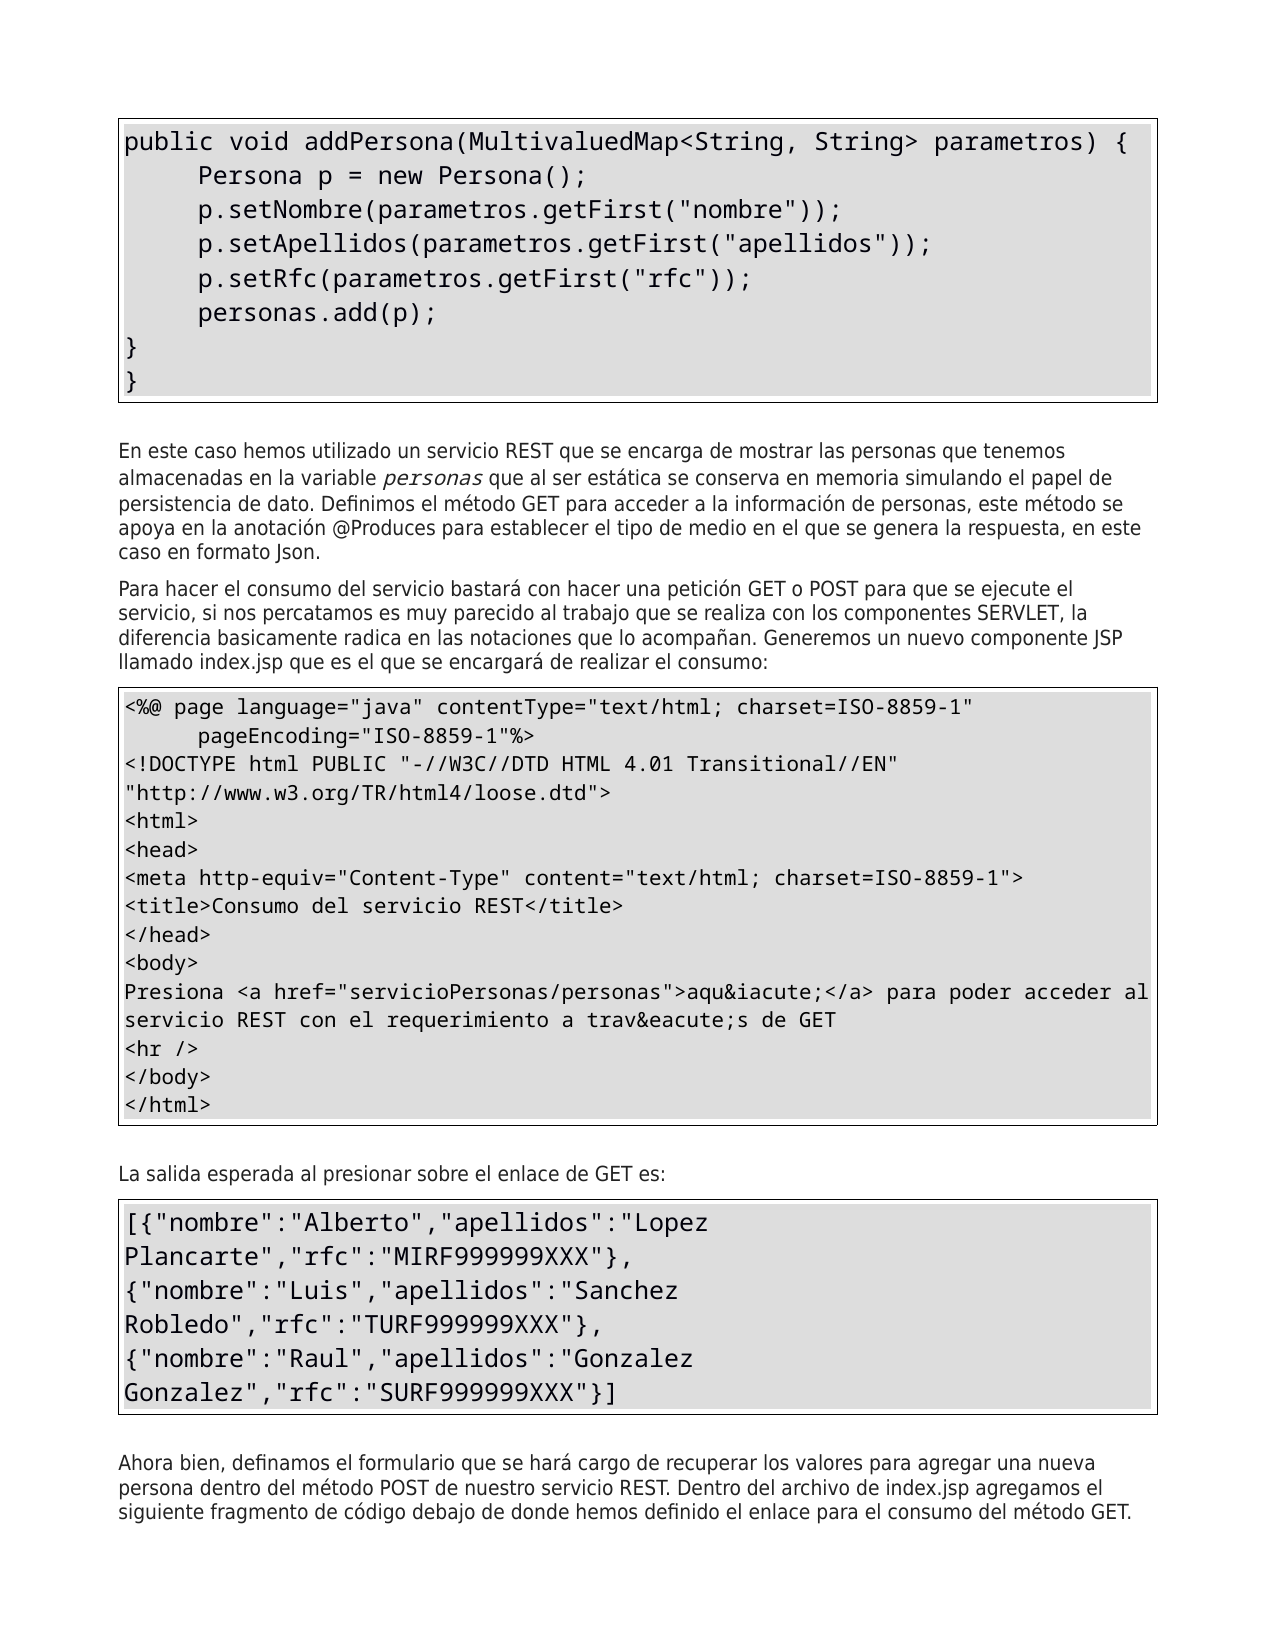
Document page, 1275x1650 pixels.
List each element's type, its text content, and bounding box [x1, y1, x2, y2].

table_header <%@ page language="java" contentType="text/html; charset=ISO-8859-1" pageEncoding="ISO-8859-1"%> <!DOCTYPE html PUBLIC "-//W3C//DTD HTML 4.01 Transitional//EN" "http://www.w3.org/TR/html4/loose.dtd"> <html> <head> <meta http-equiv="Content-Type" content="text/html; charset=ISO-8859-1"> <title>Consumo del servicio REST</title> </head> <body> Presiona <a href="servicioPersonas/personas">aqu&iacute;</a> para poder acceder al servicio REST con el requerimiento a trav&eacute;s de GET <hr /> </body> </html> [119, 688, 1157, 1125]
table_header [{"nombre":"Alberto","apellidos":"Lopez Plancarte","rfc":"MIRF999999XXX"},{"nombre":"Luis","apellidos":"Sanchez Robledo","rfc":"TURF999999XXX"},{"nombre":"Raul","apellidos":"Gonzalez Gonzalez","rfc":"SURF999999XXX"}] [119, 1200, 1157, 1414]
text Ahora bien, definamos el formulario que se hará cargo de recuperar los valores para agregar una nueva persona dentro del método POST de nuestro servicio REST. Dentro del archivo de index.jsp agregamos el siguiente fragmento de código debajo de donde hemos definido el enlace para el consumo del método GET. [118, 1451, 1157, 1524]
text Para hacer el consumo del servicio bastará con hacer una petición GET o POST para que se ejecute el servicio, si nos percatamos es muy parecido al trabajo que se realiza con los componentes SERVLET, la diferencia basicamente radica en las notaciones que lo acompañan. Generemos un nuevo componente JSP llamado index.jsp que es el que se encargará de realizar el consumo: [118, 577, 1157, 674]
text En este caso hemos utilizado un servicio REST que se encarga de mostrar las personas que tenemos almacenadas en la variable personas que al ser estática se conserva en memoria simulando el papel de persistencia de dato. Definimos el método GET para acceder a la información de personas, este método se apoya en la anotación @Produces para establecer el tipo de medio en el que se genera la respuesta, en este caso en formato Json. [118, 439, 1157, 564]
table_header public void addPersona(MultivaluedMap<String, String> parametros) { Persona p = new Persona(); p.setNombre(parametros.getFirst("nombre")); p.setApellidos(parametros.getFirst("apellidos")); p.setRfc(parametros.getFirst("rfc")); personas.add(p); } } [119, 119, 1157, 402]
text La salida esperada al presionar sobre el enlace de GET es: [118, 1162, 1157, 1186]
